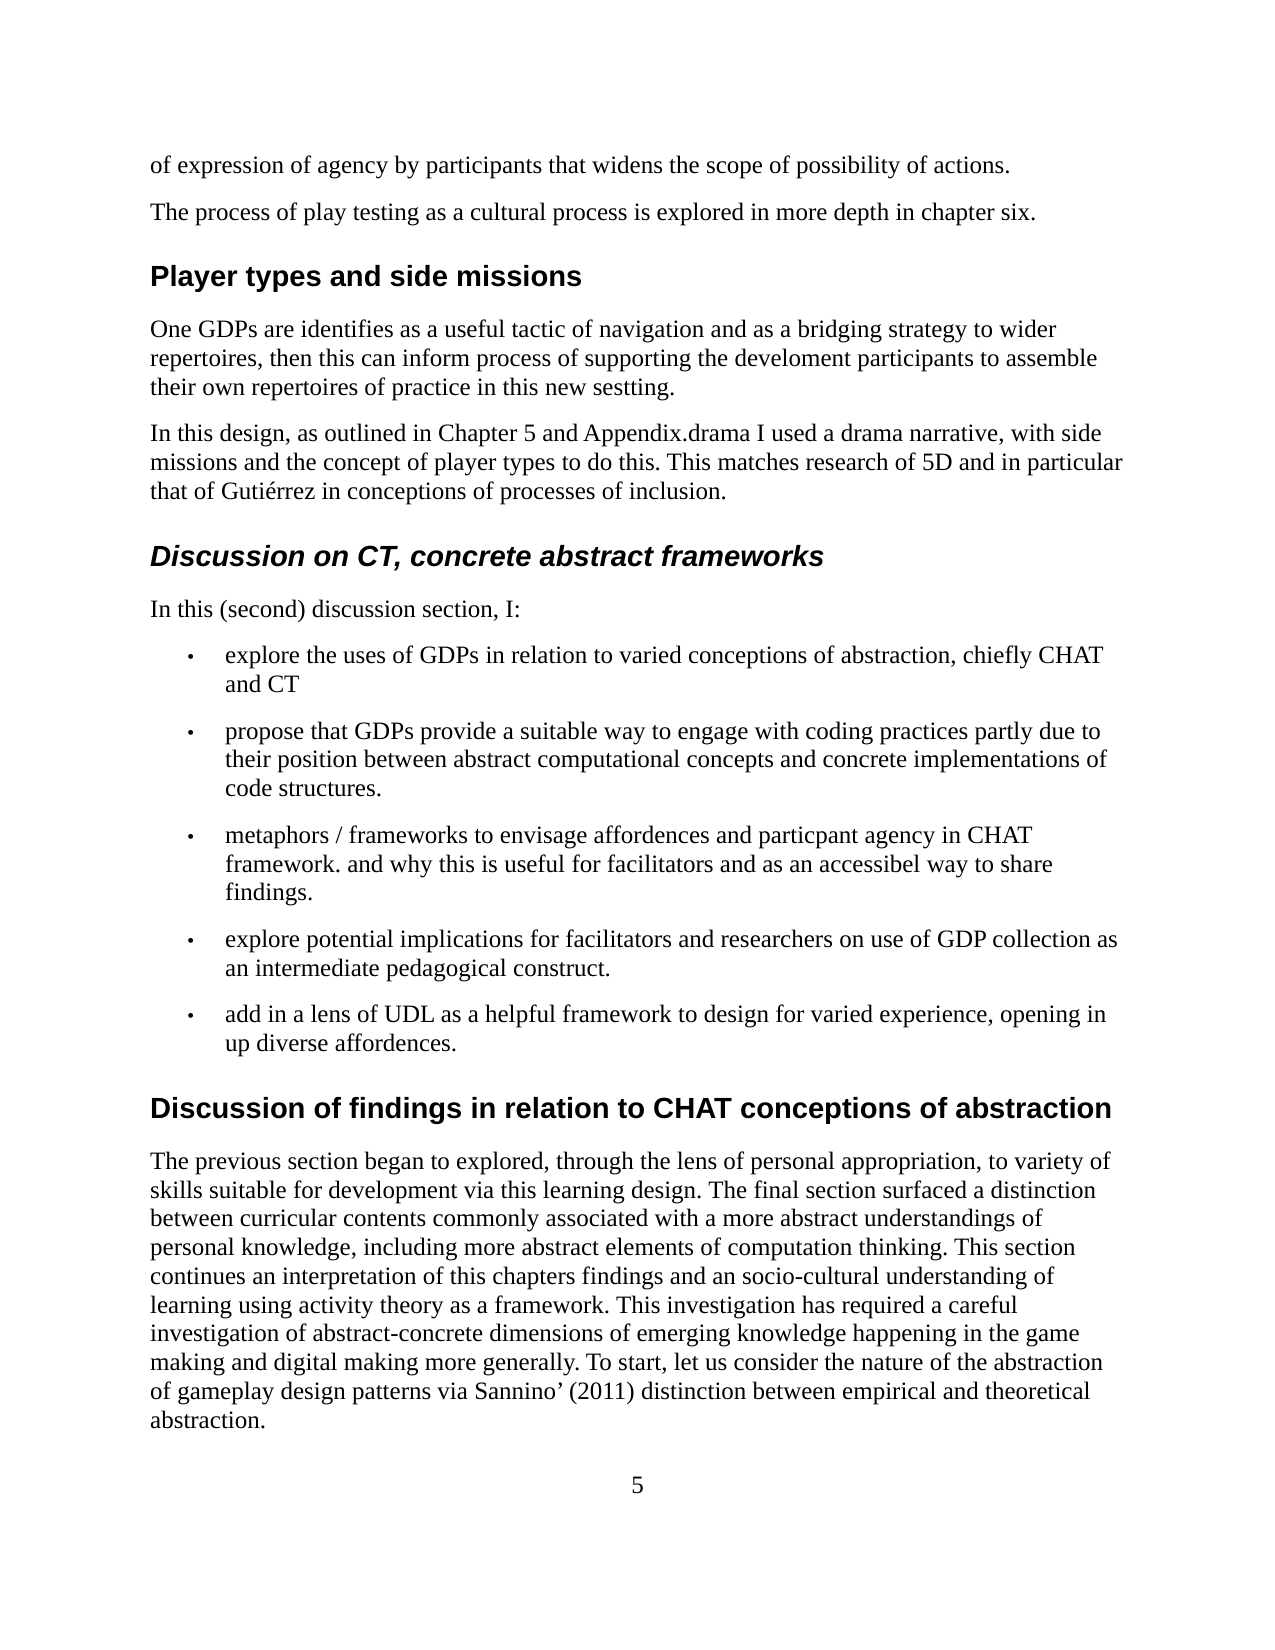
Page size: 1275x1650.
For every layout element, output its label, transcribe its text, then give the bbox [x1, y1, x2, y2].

subtitle Discussion on CT, concrete abstract frameworks [150, 539, 1125, 572]
text The previous section began to explored, through the lens of personal appropriation, to variety of skills suitable for development via this learning design. The final section surfaced a distinction between curricular contents commonly associated with a more abstract understandings of personal knowledge, including more abstract elements of computation thinking. This section continues an interpretation of this chapters findings and an socio-cultural understanding of learning using activity theory as a framework. This investigation has required a careful investigation of abstract-concrete dimensions of emerging knowledge happening in the game making and digital making more generally. To start, let us consider the nature of the abstraction of gameplay design patterns via Sannino’ (2011) distinction between empirical and theoretical abstraction. [150, 1146, 1125, 1433]
subtitle Player types and side missions [150, 259, 1125, 293]
list add in a lens of UDL as a helpful framework to design for varied experience, opening in up diverse affordences. [187, 999, 1125, 1057]
list explore potential implications for facilitators and researchers on use of GDP collection as an intermediate pedagogical construct. [187, 924, 1125, 982]
list propose that GDPs provide a suitable way to engage with coding practices partly due to their position between abstract computational concepts and concrete implementations of code structures. [187, 716, 1125, 802]
text The process of play testing as a cultural process is explored in more depth in chapter six. [150, 197, 1125, 225]
list metaphors / frameworks to envisage affordences and particpant agency in CHAT framework. and why this is useful for facilitators and as an accessibel way to share findings. [187, 820, 1125, 906]
text of expression of agency by participants that widens the scope of possibility of actions. [150, 150, 1125, 179]
text One GDPs are identifies as a useful tactic of navigation and as a bridging strategy to wider repertoires, then this can inform process of supporting the develoment participants to assemble their own repertoires of practice in this new sestting. [150, 314, 1125, 401]
list explore the uses of GDPs in relation to varied conceptions of abstraction, chiefly CHAT and CT [187, 640, 1125, 698]
subtitle Discussion of findings in relation to CHAT conceptions of abstraction [150, 1091, 1125, 1124]
text In this design, as outlined in Chapter 5 and Appendix.drama I used a drama narrative, with side missions and the concept of player types to do this. This matches research of 5D and in particular that of Gutiérrez in conceptions of processes of inclusion. [150, 418, 1125, 505]
text In this (second) discussion section, I: [150, 594, 1125, 622]
